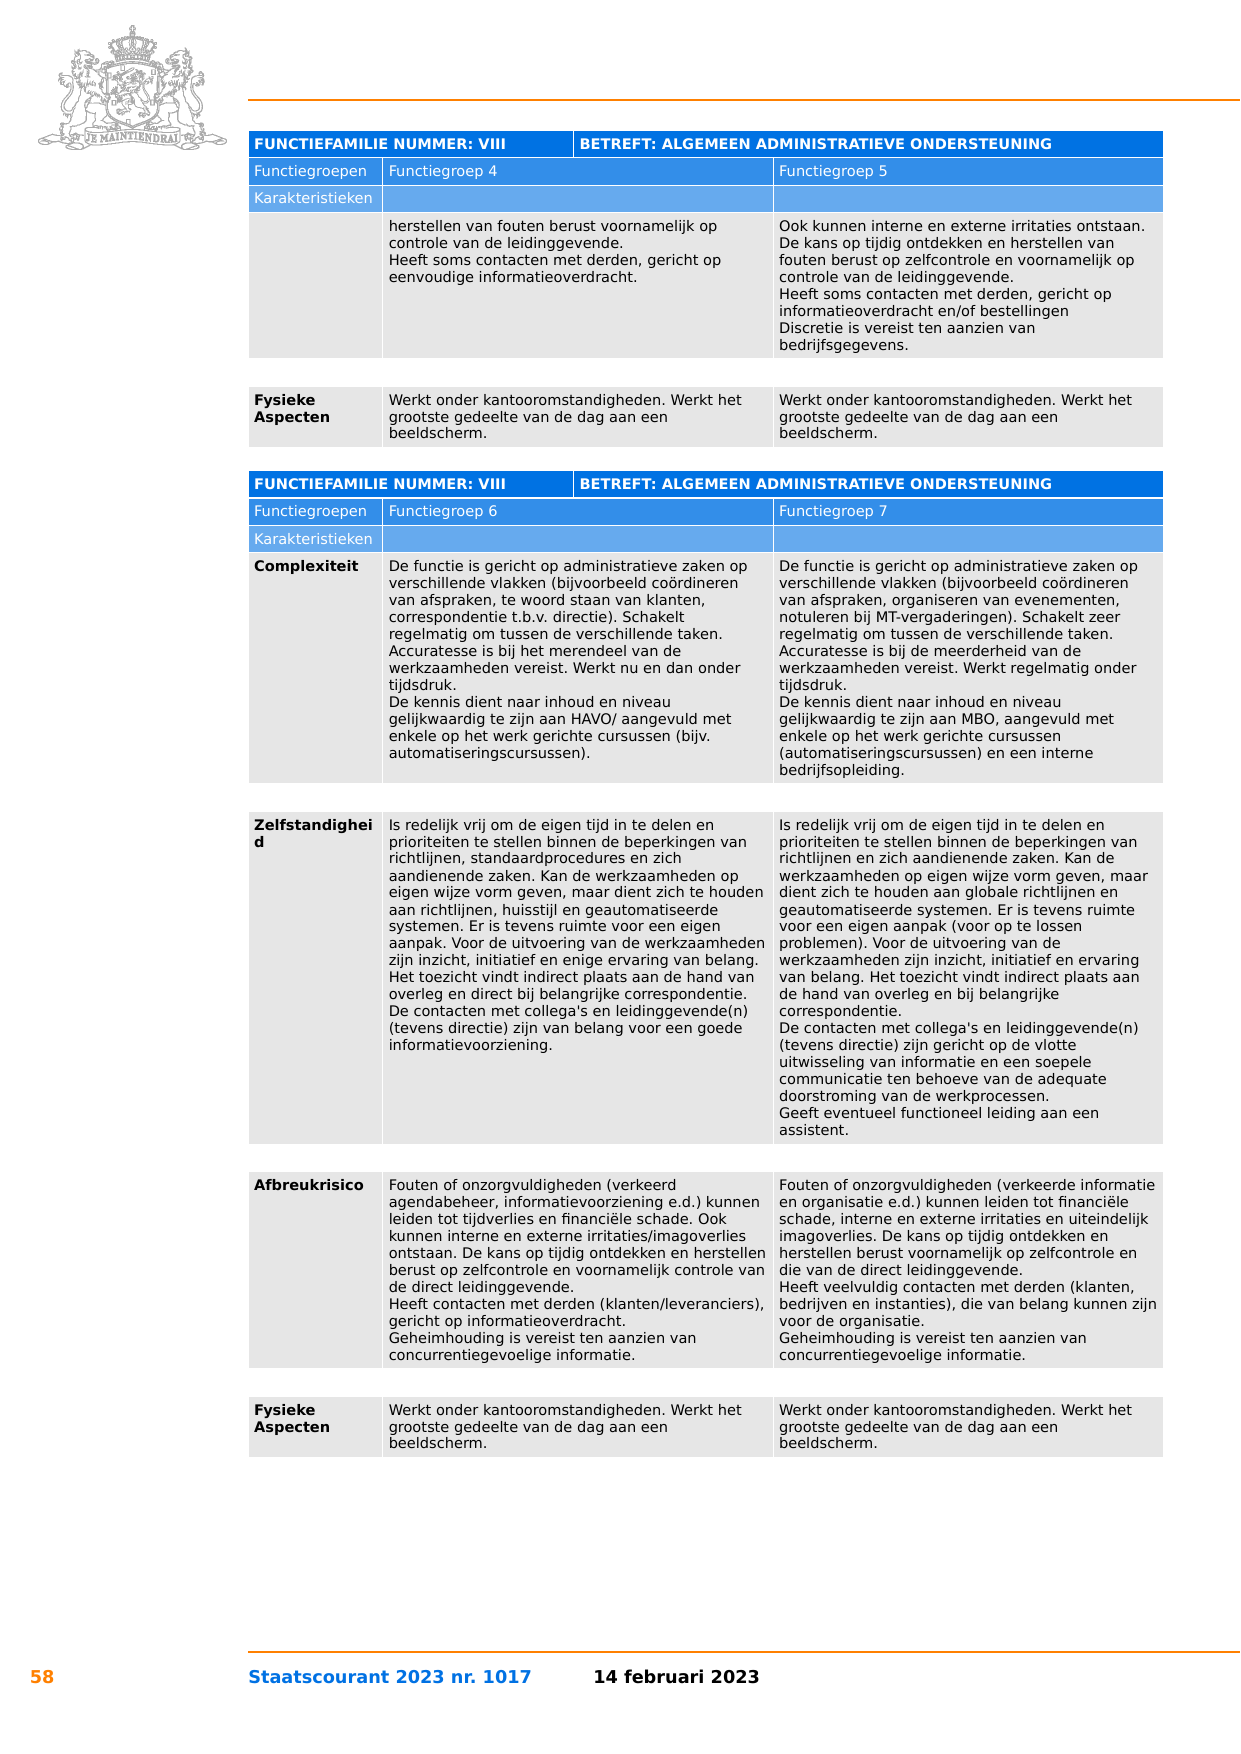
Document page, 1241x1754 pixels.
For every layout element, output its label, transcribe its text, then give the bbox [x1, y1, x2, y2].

table_cell Is redelijk vrij om de eigen tijd in te delen en prioriteiten te stellen binnen de beperkingen van richtlijnen, standaardprocedures en zich aandienende zaken. Kan de werkzaamheden op eigen wijze vorm geven, maar dient zich te houden aan richtlijnen, huisstijl en geautomatiseerde systemen. Er is tevens ruimte voor een eigen aanpak. Voor de uitvoering van de werkzaamheden zijn inzicht, initiatief en enige ervaring van belang. Het toezicht vindt indirect plaats aan de hand van overleg en direct bij belangrijke correspondentie. De contacten met collega's en leidinggevende(n) (tevens directie) zijn van belang voor een goede informatievoorziening. [383, 812, 773, 1144]
table_cell Functiegroep 7 [774, 499, 1163, 525]
picture [38, 25, 227, 150]
table_cell Werkt onder kantooromstandigheden. Werkt het grootste gedeelte van de dag aan een beeldscherm. [774, 1397, 1163, 1457]
table_cell Functiegroep 4 [383, 158, 773, 185]
table_cell Is redelijk vrij om de eigen tijd in te delen en prioriteiten te stellen binnen de beperkingen van richtlijnen en zich aandienende zaken. Kan de werkzaamheden op eigen wijze vorm geven, maar dient zich te houden aan globale richtlijnen en geautomatiseerde systemen. Er is tevens ruimte voor een eigen aanpak (voor op te lossen problemen). Voor de uitvoering van de werkzaamheden zijn inzicht, initiatief en ervaring van belang. Het toezicht vindt indirect plaats aan de hand van overleg en bij belangrijke correspondentie. De contacten met collega's en leidinggevende(n) (tevens directie) zijn gericht op de vlotte uitwisseling van informatie en een soepele communicatie ten behoeve van de adequate doorstroming van de werkprocessen. Geeft eventueel functioneel leiding aan een assistent. [774, 812, 1163, 1144]
table_cell Functiegroepen [249, 499, 382, 525]
table_cell [383, 526, 773, 552]
table_cell De functie is gericht op administratieve zaken op verschillende vlakken (bijvoorbeeld coördineren van afspraken, te woord staan van klanten, correspondentie t.b.v. directie). Schakelt regelmatig om tussen de verschillende taken. Accuratesse is bij het merendeel van de werkzaamheden vereist. Werkt nu en dan onder tijdsdruk. De kennis dient naar inhoud en niveau gelijkwaardig te zijn aan HAVO/ aangevuld met enkele op het werk gerichte cursussen (bijv. automatiseringscursussen). [383, 553, 773, 783]
table_cell [383, 784, 773, 811]
table_cell [383, 1369, 773, 1396]
table_cell Ook kunnen interne en externe irritaties ontstaan. De kans op tijdig ontdekken en herstellen van fouten berust op zelfcontrole en voornamelijk op controle van de leidinggevende. Heeft soms contacten met derden, gericht op informatieoverdracht en/of bestellingen Discretie is vereist ten aanzien van bedrijfsgegevens. [774, 213, 1163, 358]
table_cell Werkt onder kantooromstandigheden. Werkt het grootste gedeelte van de dag aan een beeldscherm. [383, 1397, 773, 1457]
table_cell Werkt onder kantooromstandigheden. Werkt het grootste gedeelte van de dag aan een beeldscherm. [774, 387, 1163, 447]
table_header FUNCTIEFAMILIE NUMMER: VIII [249, 471, 573, 497]
table_cell Werkt onder kantooromstandigheden. Werkt het grootste gedeelte van de dag aan een beeldscherm. [383, 387, 773, 447]
table_cell herstellen van fouten berust voornamelijk op controle van de leidinggevende. Heeft soms contacten met derden, gericht op eenvoudige informatieoverdracht. [383, 213, 773, 358]
table_cell [774, 1369, 1163, 1396]
table_header BETREFT: ALGEMEEN ADMINISTRATIEVE ONDERSTEUNING [574, 131, 1163, 157]
table_cell [383, 186, 773, 212]
table_cell Karakteristieken [249, 186, 382, 212]
table_cell [383, 359, 773, 386]
table_header FUNCTIEFAMILIE NUMMER: VIII [249, 131, 573, 157]
table_cell [249, 1369, 382, 1396]
table_cell Functiegroep 6 [383, 499, 773, 525]
table_cell Functiegroep 5 [774, 158, 1163, 185]
table_cell Karakteristieken [249, 526, 382, 552]
table_cell [774, 1145, 1163, 1171]
table_cell De functie is gericht op administratieve zaken op verschillende vlakken (bijvoorbeeld coördineren van afspraken, organiseren van evenementen, notuleren bij MT-vergaderingen). Schakelt zeer regelmatig om tussen de verschillende taken. Accuratesse is bij de meerderheid van de werkzaamheden vereist. Werkt regelmatig onder tijdsdruk. De kennis dient naar inhoud en niveau gelijkwaardig te zijn aan MBO, aangevuld met enkele op het werk gerichte cursussen (automatiseringscursussen) en een interne bedrijfsopleiding. [774, 553, 1163, 783]
table_cell [249, 213, 382, 358]
table_cell [774, 526, 1163, 552]
table_cell [774, 784, 1163, 811]
table_cell Fouten of onzorgvuldigheden (verkeerde informatie en organisatie e.d.) kunnen leiden tot financiële schade, interne en externe irritaties en uiteindelijk imagoverlies. De kans op tijdig ontdekken en herstellen berust voornamelijk op zelfcontrole en die van de direct leidinggevende. Heeft veelvuldig contacten met derden (klanten, bedrijven en instanties), die van belang kunnen zijn voor de organisatie. Geheimhouding is vereist ten aanzien van concurrentiegevoelige informatie. [774, 1172, 1163, 1368]
table_cell Zelfstandigheid [249, 812, 382, 1144]
table_cell [774, 359, 1163, 386]
table_cell [774, 186, 1163, 212]
table_header BETREFT: ALGEMEEN ADMINISTRATIEVE ONDERSTEUNING [574, 471, 1163, 497]
table_cell Fysieke Aspecten [249, 387, 382, 447]
table_cell [249, 784, 382, 811]
table_cell Functiegroepen [249, 158, 382, 185]
table_cell [249, 359, 382, 386]
table_cell [383, 1145, 773, 1171]
table_cell Fysieke Aspecten [249, 1397, 382, 1457]
table_cell [249, 1145, 382, 1171]
table_cell Afbreukrisico [249, 1172, 382, 1368]
table_cell Complexiteit [249, 553, 382, 783]
table_cell Fouten of onzorgvuldigheden (verkeerd agendabeheer, informatievoorziening e.d.) kunnen leiden tot tijdverlies en financiële schade. Ook kunnen interne en externe irritaties/imagoverlies ontstaan. De kans op tijdig ontdekken en herstellen berust op zelfcontrole en voornamelijk controle van de direct leidinggevende. Heeft contacten met derden (klanten/leveranciers), gericht op informatieoverdracht. Geheimhouding is vereist ten aanzien van concurrentiegevoelige informatie. [383, 1172, 773, 1368]
